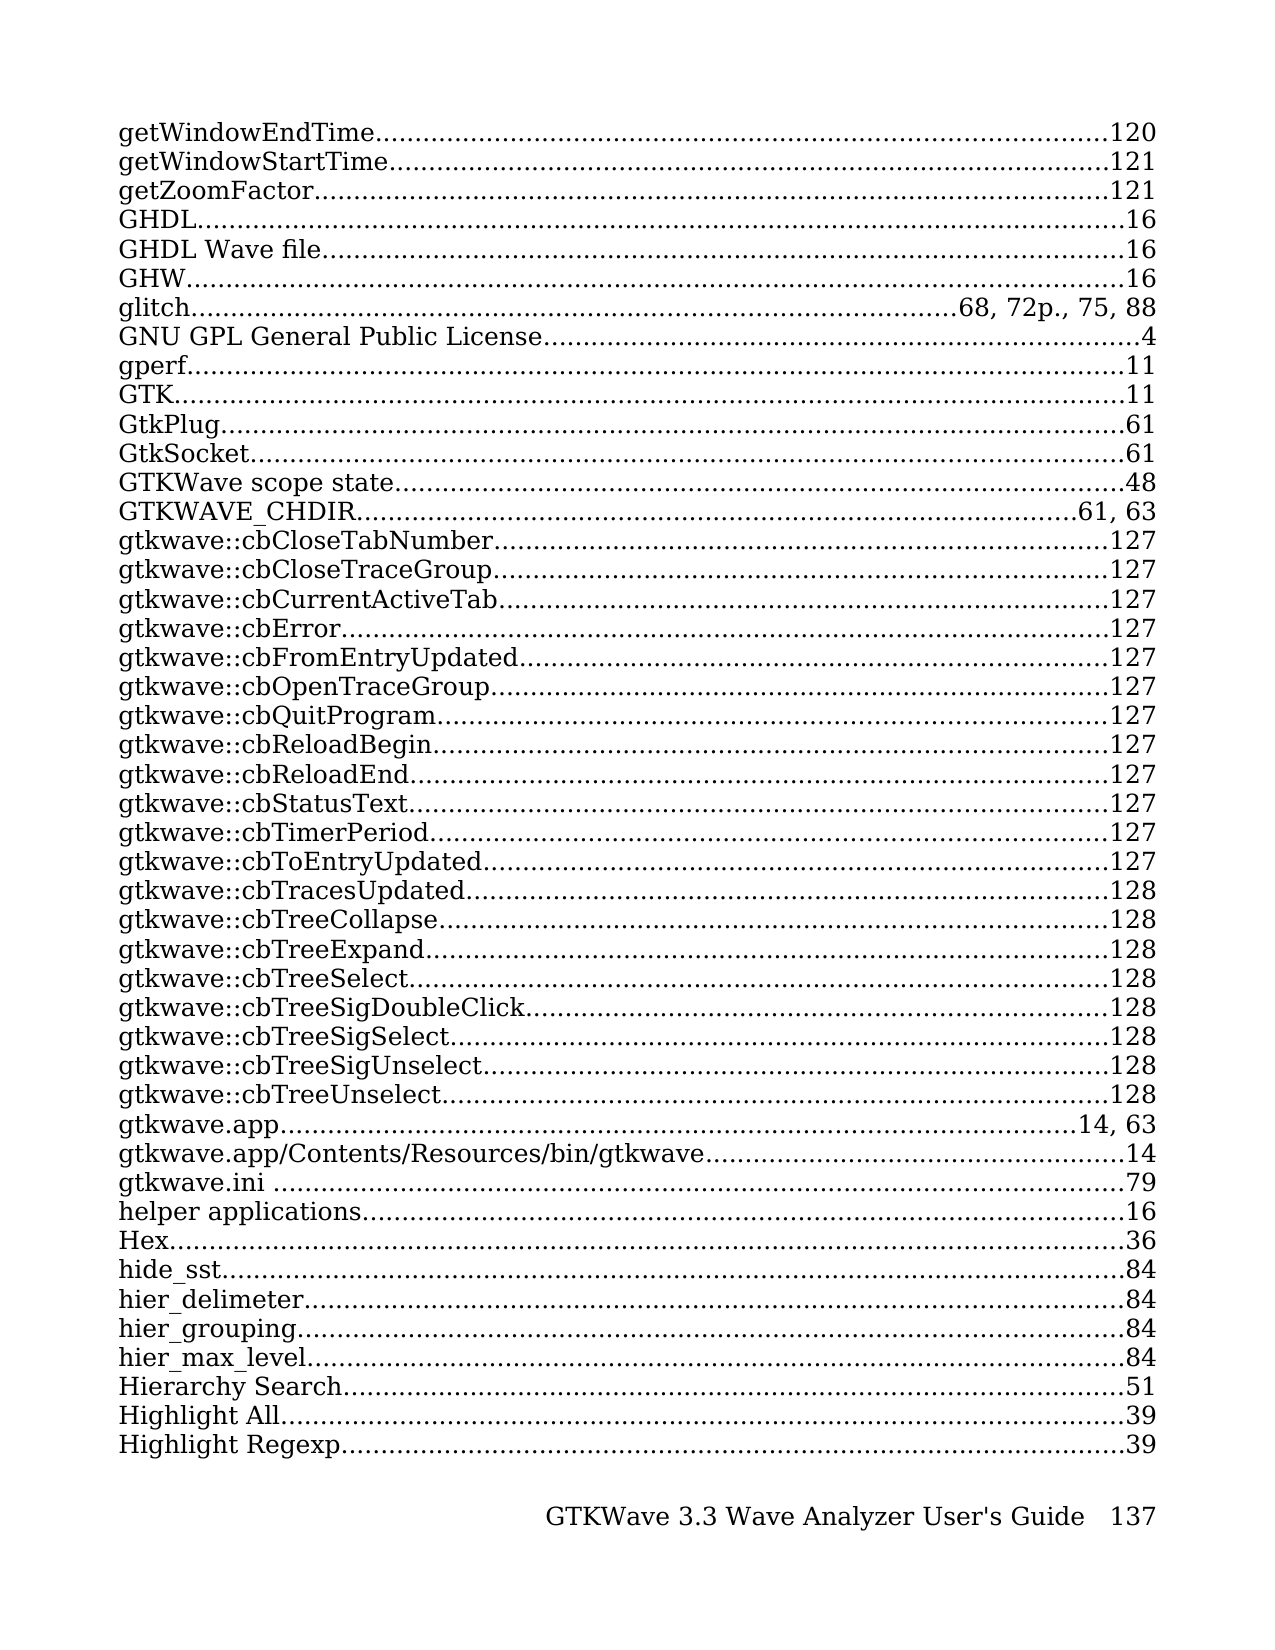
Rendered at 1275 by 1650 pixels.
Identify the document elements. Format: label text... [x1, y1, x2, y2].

text gtkwave::cbCloseTabNumber 127 [118, 526, 1157, 556]
text gtkwave.ini 79 [118, 1168, 1157, 1197]
text hier_grouping 84 [118, 1314, 1157, 1343]
text Hierarchy Search 51 [118, 1372, 1157, 1401]
text gtkwave.app/Contents/Resources/bin/gtkwave 14 [118, 1139, 1157, 1168]
text getZoomFactor 121 [118, 176, 1157, 206]
text helper applications 16 [118, 1197, 1157, 1226]
text GHDL 16 [118, 206, 1157, 235]
text gtkwave::cbReloadBegin 127 [118, 731, 1157, 760]
text GTK 11 [118, 381, 1157, 410]
text GTKWAVE_CHDIR 61, 63 [118, 497, 1157, 526]
text hier_max_level 84 [118, 1343, 1157, 1372]
text gperf 11 [118, 351, 1157, 381]
text gtkwave::cbError 127 [118, 614, 1157, 643]
text GTKWave scope state 48 [118, 468, 1157, 497]
text Hex 36 [118, 1226, 1157, 1256]
text gtkwave::cbTracesUpdated 128 [118, 876, 1157, 906]
text gtkwave::cbTreeUnselect 128 [118, 1081, 1157, 1110]
text gtkwave::cbTreeSigSelect 128 [118, 1022, 1157, 1051]
text hier_delimeter 84 [118, 1285, 1157, 1314]
text GtkSocket 61 [118, 439, 1157, 468]
text gtkwave::cbTreeExpand 128 [118, 935, 1157, 964]
text gtkwave::cbTreeSelect 128 [118, 964, 1157, 993]
text hide_sst 84 [118, 1256, 1157, 1285]
text getWindowStartTime 121 [118, 147, 1157, 176]
text GtkPlug 61 [118, 410, 1157, 439]
text gtkwave::cbReloadEnd 127 [118, 760, 1157, 789]
text getWindowEndTime 120 [118, 118, 1157, 147]
text gtkwave::cbFromEntryUpdated 127 [118, 643, 1157, 672]
text gtkwave::cbTreeSigDoubleClick 128 [118, 993, 1157, 1022]
text gtkwave.app 14, 63 [118, 1110, 1157, 1139]
text GHW 16 [118, 264, 1157, 293]
text gtkwave::cbTreeSigUnselect 128 [118, 1051, 1157, 1081]
text glitch 68, 72p., 75, 88 [118, 293, 1157, 322]
text gtkwave::cbStatusText 127 [118, 789, 1157, 818]
text Highlight Regexp 39 [118, 1431, 1157, 1460]
text gtkwave::cbQuitProgram 127 [118, 701, 1157, 731]
text GHDL Wave file 16 [118, 235, 1157, 264]
text gtkwave::cbCurrentActiveTab 127 [118, 585, 1157, 614]
text GNU GPL General Public License 4 [118, 322, 1157, 351]
text Highlight All 39 [118, 1401, 1157, 1431]
text gtkwave::cbCloseTraceGroup 127 [118, 556, 1157, 585]
text gtkwave::cbOpenTraceGroup 127 [118, 672, 1157, 701]
text gtkwave::cbToEntryUpdated 127 [118, 847, 1157, 876]
text gtkwave::cbTimerPeriod 127 [118, 818, 1157, 847]
text gtkwave::cbTreeCollapse 128 [118, 906, 1157, 935]
